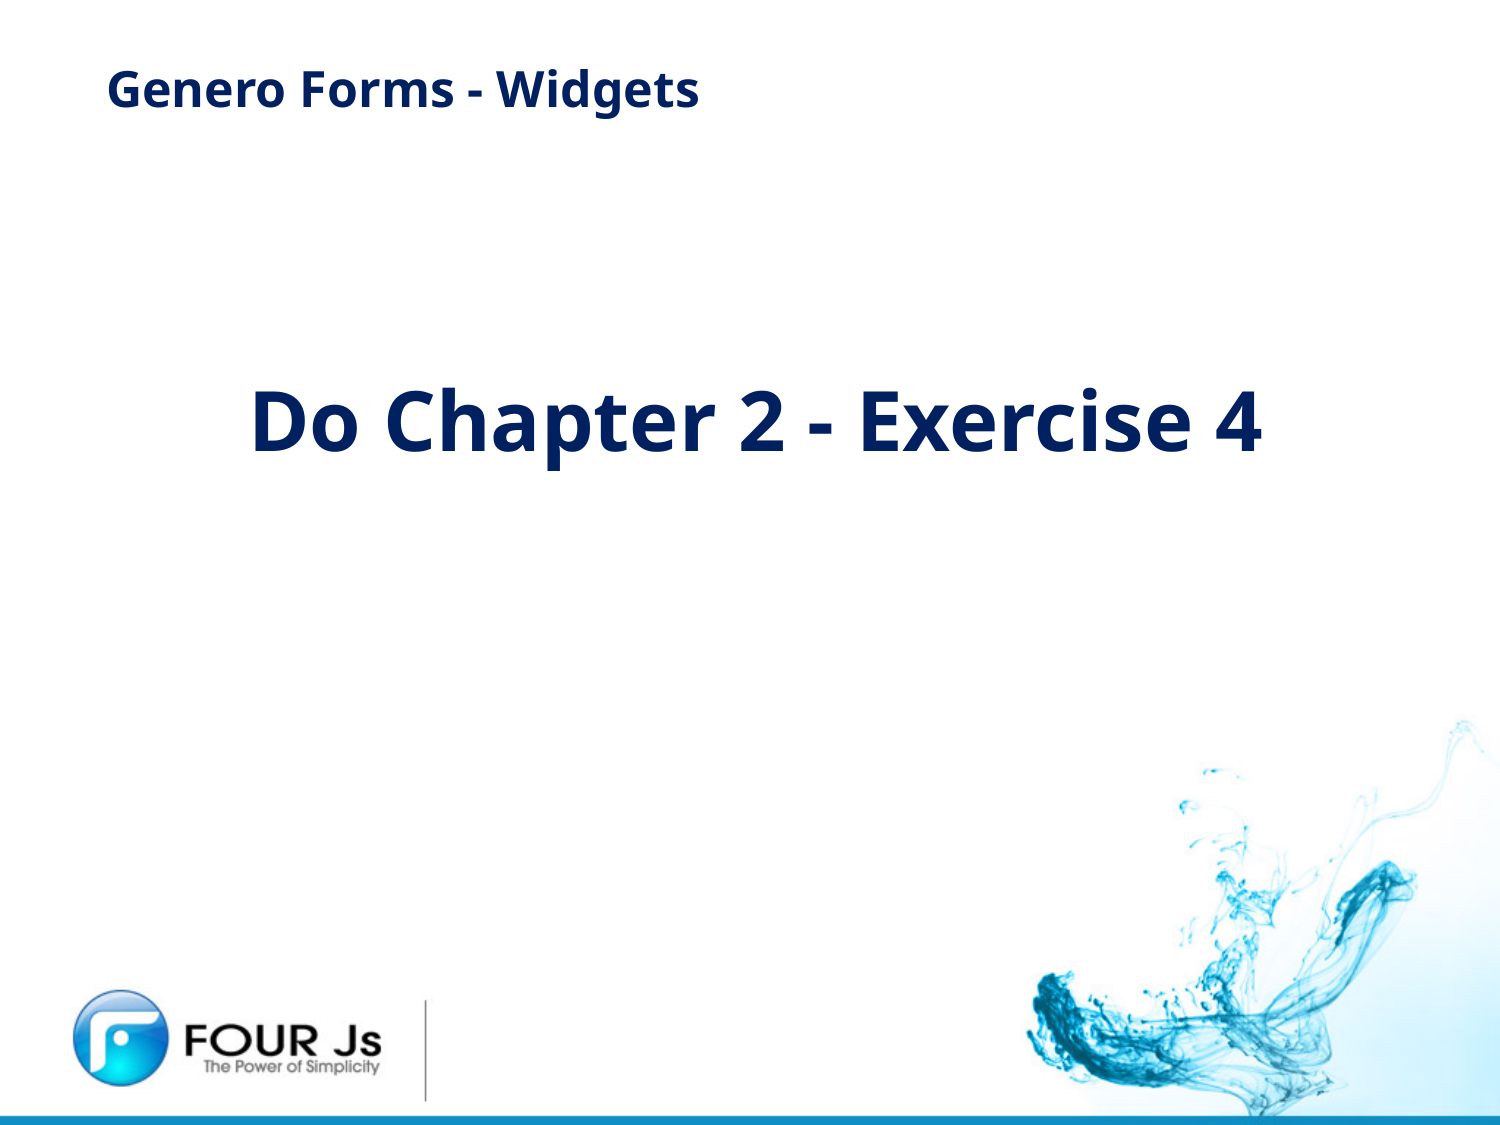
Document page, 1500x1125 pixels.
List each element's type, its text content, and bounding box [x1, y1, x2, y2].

picture [0, 0, 1500, 1117]
title Do Chapter 2 - Exercise 4 [35, 366, 1477, 473]
title Genero Forms - Widgets [106, 35, 1388, 142]
